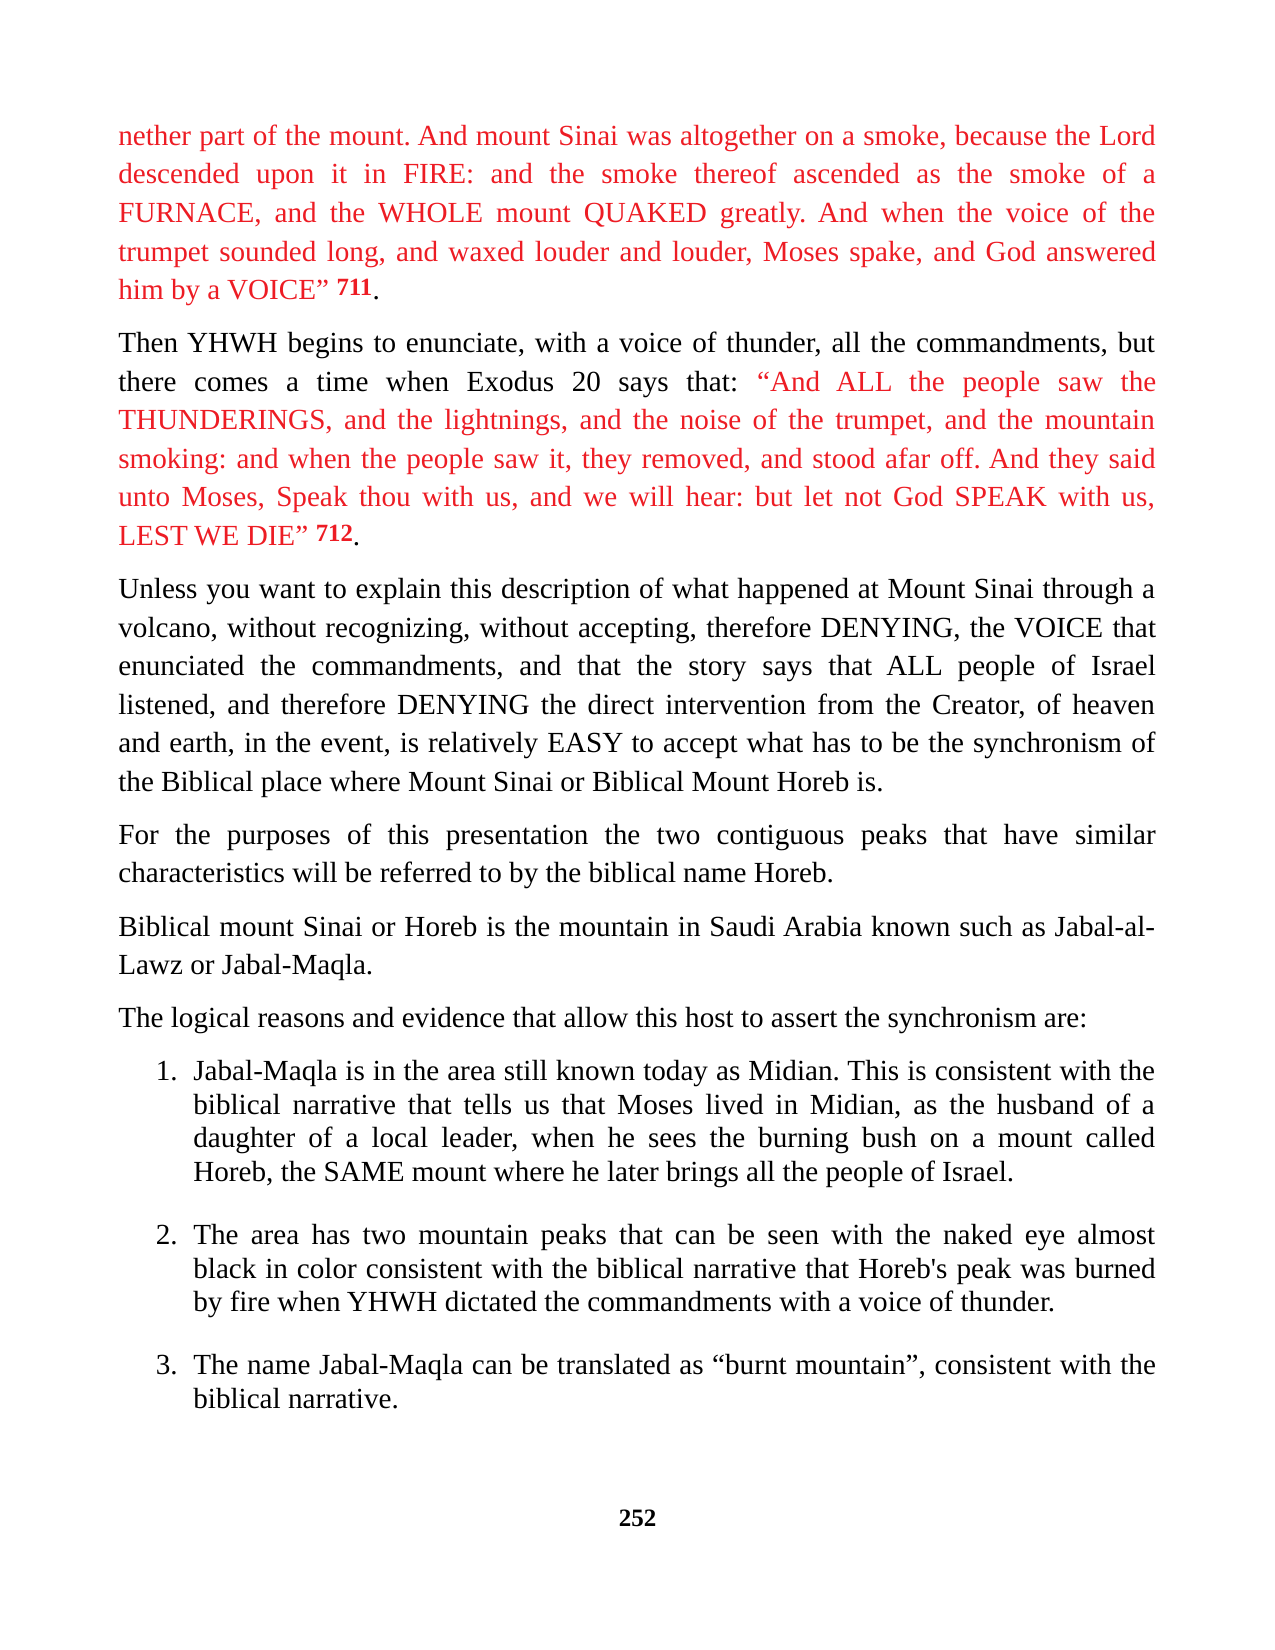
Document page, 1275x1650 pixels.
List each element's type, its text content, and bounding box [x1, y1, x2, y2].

list The area has two mountain peaks that can be seen with the naked eye almost black in color consistent with the biblical narrative that Horeb's peak was burned by fire when YHWH dictated the commandments with a voice of thunder. [156, 1217, 1157, 1318]
text Then YHWH begins to enunciate, with a voice of thunder, all the commandments, but there comes a time when Exodus 20 says that: “And ALL the people saw the THUNDERINGS, and the lightnings, and the noise of the trumpet, and the mountain smoking: and when the people saw it, they removed, and stood afar off. And they said unto Moses, Speak thou with us, and we will hear: but let not God SPEAK with us, LEST WE DIE” . [118, 325, 1157, 552]
text For the purposes of this presentation the two contiguous peaks that have similar characteristics will be referred to by the biblical name Horeb. [118, 817, 1157, 889]
list Jabal-Maqla is in the area still known today as Midian. This is consistent with the biblical narrative that tells us that Moses lived in Midian, as the husband of a daughter of a local leader, when he sees the burning bush on a mount called Horeb, the SAME mount where he later brings all the people of Israel. [156, 1053, 1157, 1188]
text The logical reasons and evidence that allow this host to assert the synchronism are: [118, 1000, 1157, 1034]
text nether part of the mount. And mount Sinai was altogether on a smoke, because the Lord descended upon it in FIRE: and the smoke thereof ascended as the smoke of a FURNACE, and the WHOLE mount QUAKED greatly. And when the voice of the trumpet sounded long, and waxed louder and louder, Moses spake, and God answered him by a VOICE” . [118, 118, 1157, 306]
list The name Jabal-Maqla can be translated as “burnt mountain”, consistent with the biblical narrative. [156, 1347, 1157, 1414]
text Biblical mount Sinai or Horeb is the mountain in Saudi Arabia known such as Jabal-al-Lawz or Jabal-Maqla. [118, 909, 1157, 981]
text Unless you want to explain this description of what happened at Mount Sinai through a volcano, without recognizing, without accepting, therefore DENYING, the VOICE that enunciated the commandments, and that the story says that ALL people of Israel listened, and therefore DENYING the direct intervention from the Creator, of heaven and earth, in the event, is relatively EASY to accept what has to be the synchronism of the Biblical place where Mount Sinai or Biblical Mount Horeb is. [118, 571, 1157, 797]
